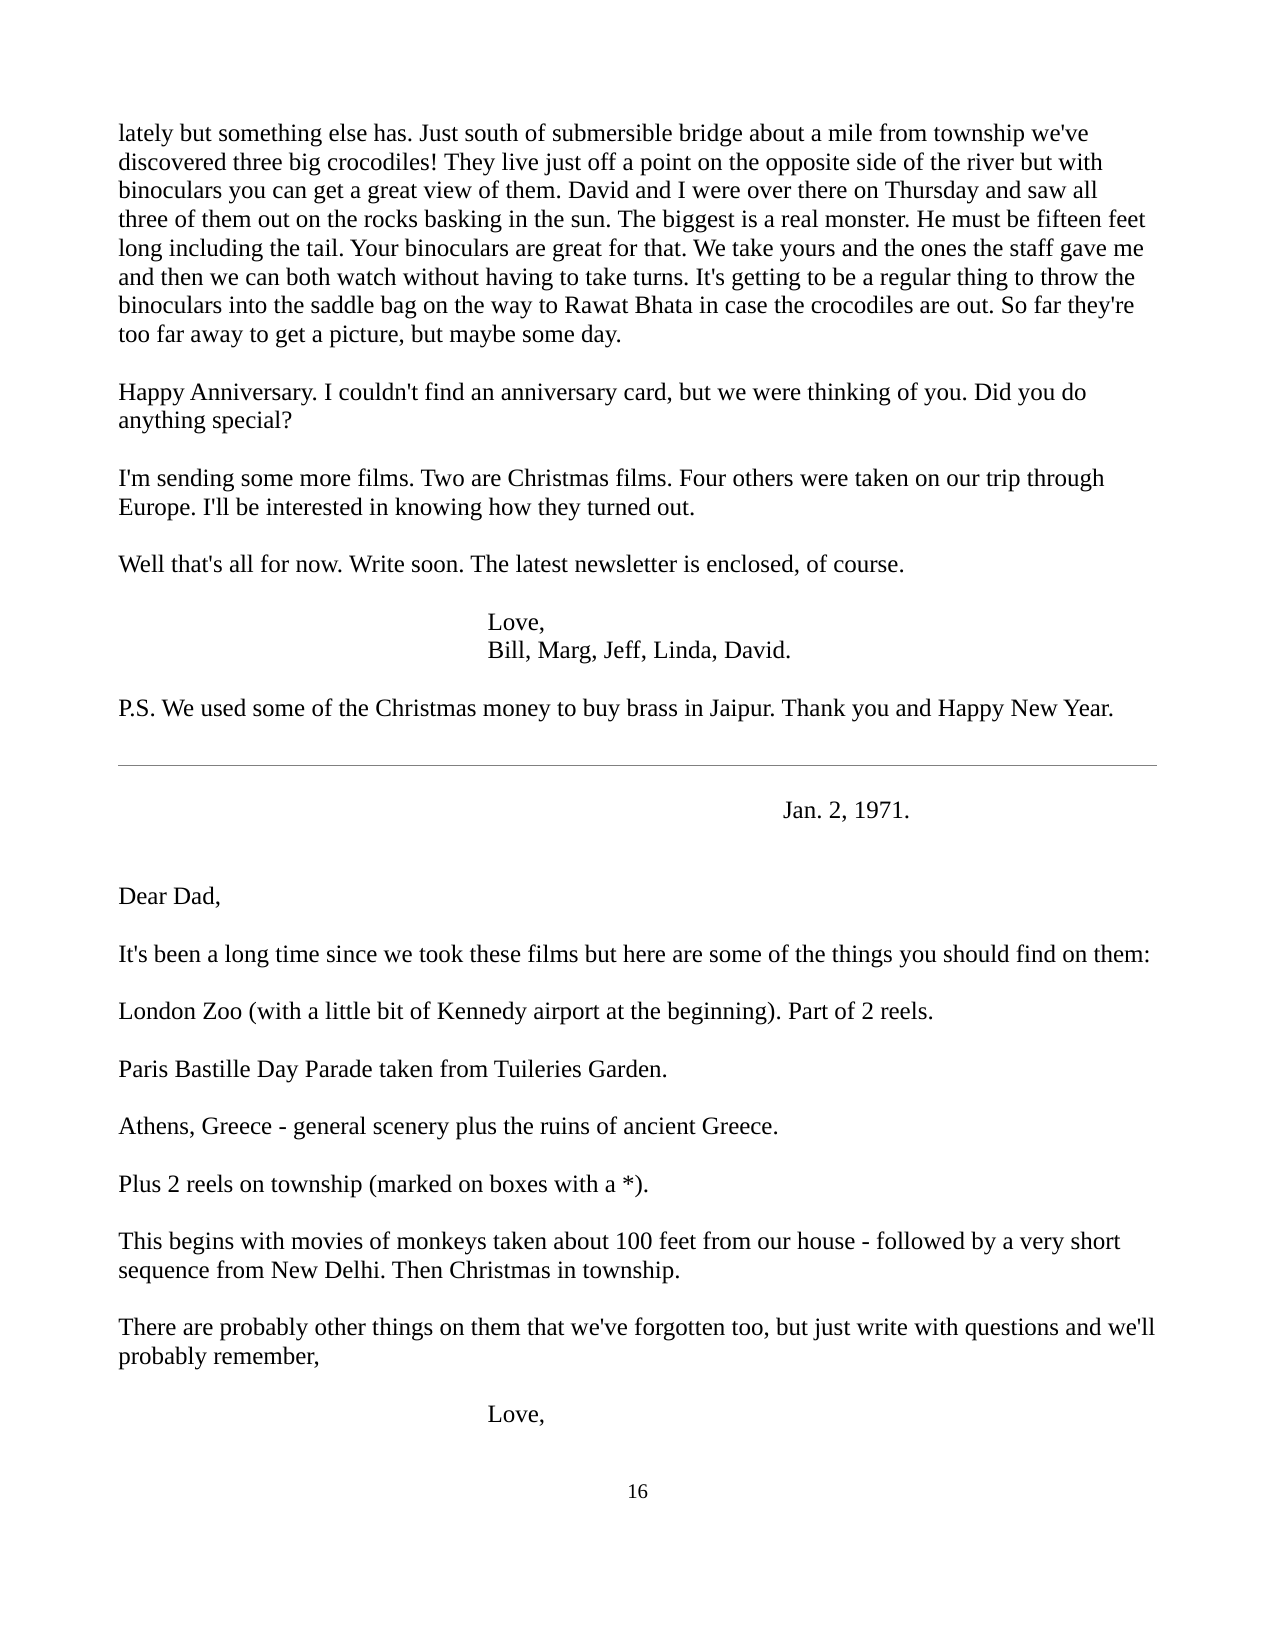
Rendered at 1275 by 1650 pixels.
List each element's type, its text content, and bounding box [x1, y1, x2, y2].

text Well that's all for now. Write soon. The latest newsletter is enclosed, of course. [118, 549, 1157, 578]
text Happy Anniversary. I couldn't find an anniversary card, but we were thinking of you. Did you do anything special? [118, 377, 1157, 434]
text It's been a long time since we took these films but here are some of the things you should find on them: [118, 939, 1157, 967]
text Bill, Marg, Jeff, Linda, David. [118, 636, 1157, 664]
text London Zoo (with a little bit of Kennedy airport at the beginning). Part of 2 reels. [118, 996, 1157, 1025]
text There are probably other things on them that we've forgotten too, but just write with questions and we'll probably remember, [118, 1312, 1157, 1370]
text Jan. 2, 1971. [118, 795, 1157, 824]
text lately but something else has. Just south of submersible bridge about a mile from township we've discovered three big crocodiles! They live just off a point on the opposite side of the river but with binoculars you can get a great view of them. David and I were over there on Thursday and saw all [118, 118, 1157, 204]
text three of them out on the rocks basking in the sun. The biggest is a real monster. He must be fifteen feet long including the tail. Your binoculars are great for that. We take yours and the ones the staff gave me and then we can both watch without having to take turns. It's getting to be a regular thing to throw the binoculars into the saddle bag on the way to Rawat Bhata in case the crocodiles are out. So far they're too far away to get a picture, but maybe some day. [118, 204, 1157, 348]
text Dear Dad, [118, 881, 1157, 910]
text Plus 2 reels on township (marked on boxes with a *). [118, 1169, 1157, 1197]
text Paris Bastille Day Parade taken from Tuileries Garden. [118, 1054, 1157, 1082]
text This begins with movies of monkeys taken about 100 feet from our house - followed by a very short [118, 1226, 1157, 1255]
text Athens, Greece - general scenery plus the ruins of ancient Greece. [118, 1111, 1157, 1140]
text sequence from New Delhi. Then Christmas in township. [118, 1255, 1157, 1284]
text Love, [118, 607, 1157, 636]
text Love, [118, 1399, 1157, 1427]
text I'm sending some more films. Two are Christmas films. Four others were taken on our trip through Europe. I'll be interested in knowing how they turned out. [118, 463, 1157, 521]
text P.S. We used some of the Christmas money to buy brass in Jaipur. Thank you and Happy New Year. [118, 693, 1157, 722]
